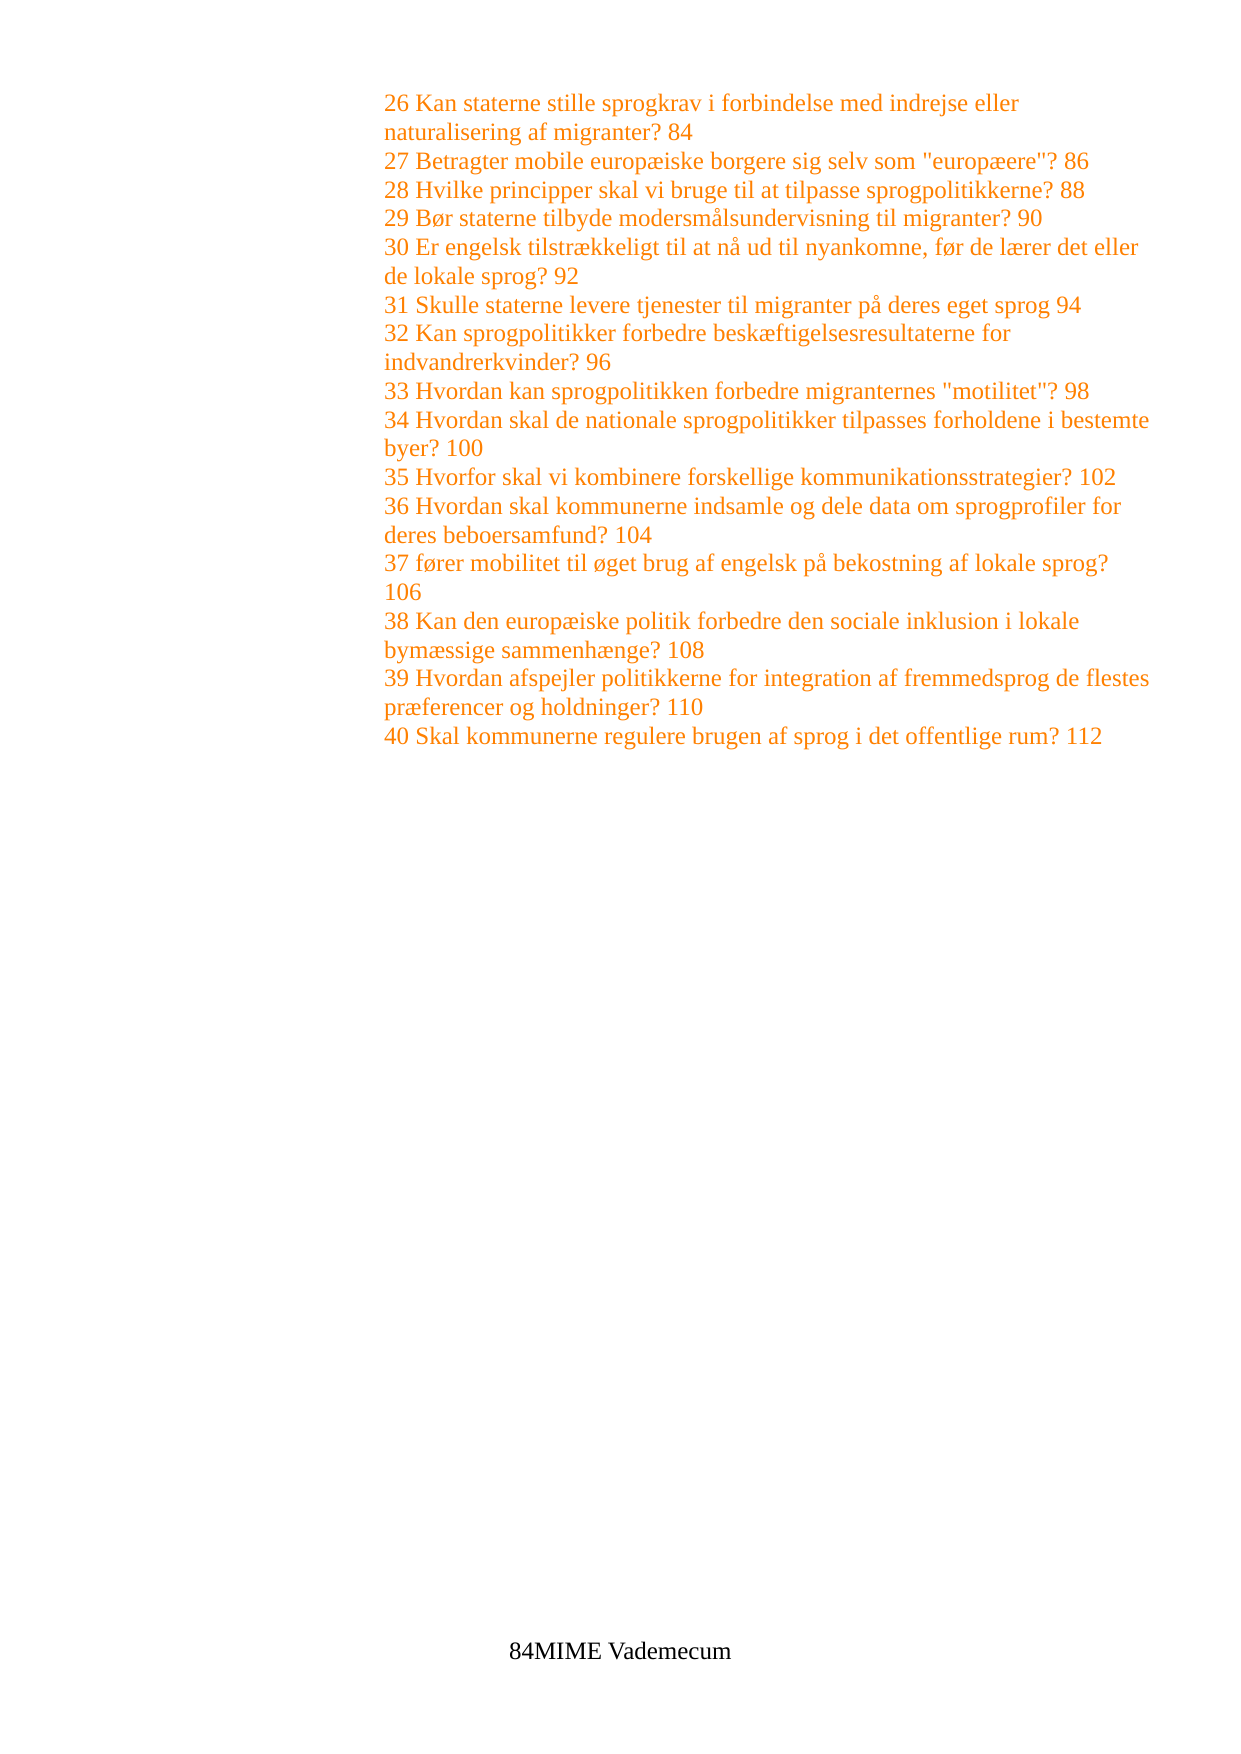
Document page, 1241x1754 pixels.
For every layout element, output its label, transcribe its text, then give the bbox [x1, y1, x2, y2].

text 40 Skal kommunerne regulere brugen af sprog i det offentlige rum? 112 [384, 721, 1152, 750]
text 30 Er engelsk tilstrækkeligt til at nå ud til nyankomne, før de lærer det eller de lokale sprog? 92 [384, 232, 1152, 290]
text 36 Hvordan skal kommunerne indsamle og dele data om sprogprofiler for deres beboersamfund? 104 [384, 491, 1152, 548]
text 33 Hvordan kan sprogpolitikken forbedre migranternes "motilitet"? 98 [384, 376, 1152, 405]
text 32 Kan sprogpolitikker forbedre beskæftigelsesresultaterne for indvandrerkvinder? 96 [384, 318, 1152, 376]
text 31 Skulle staterne levere tjenester til migranter på deres eget sprog 94 [384, 290, 1152, 318]
text 38 Kan den europæiske politik forbedre den sociale inklusion i lokale bymæssige sammenhænge? 108 [384, 606, 1152, 663]
text 28 Hvilke principper skal vi bruge til at tilpasse sprogpolitikkerne? 88 [384, 175, 1152, 203]
text 27 Betragter mobile europæiske borgere sig selv som "europæere"? 86 [384, 146, 1152, 175]
text 29 Bør staterne tilbyde modersmålsundervisning til migranter? 90 [384, 203, 1152, 232]
text 37 fører mobilitet til øget brug af engelsk på bekostning af lokale sprog? 106 [384, 548, 1152, 606]
text 39 Hvordan afspejler politikkerne for integration af fremmedsprog de flestes præferencer og holdninger? 110 [384, 663, 1152, 721]
text 26 Kan staterne stille sprogkrav i forbindelse med indrejse eller naturalisering af migranter? 84 [384, 88, 1152, 146]
text 35 Hvorfor skal vi kombinere forskellige kommunikationsstrategier? 102 [384, 462, 1152, 491]
text 34 Hvordan skal de nationale sprogpolitikker tilpasses forholdene i bestemte byer? 100 [384, 405, 1152, 462]
